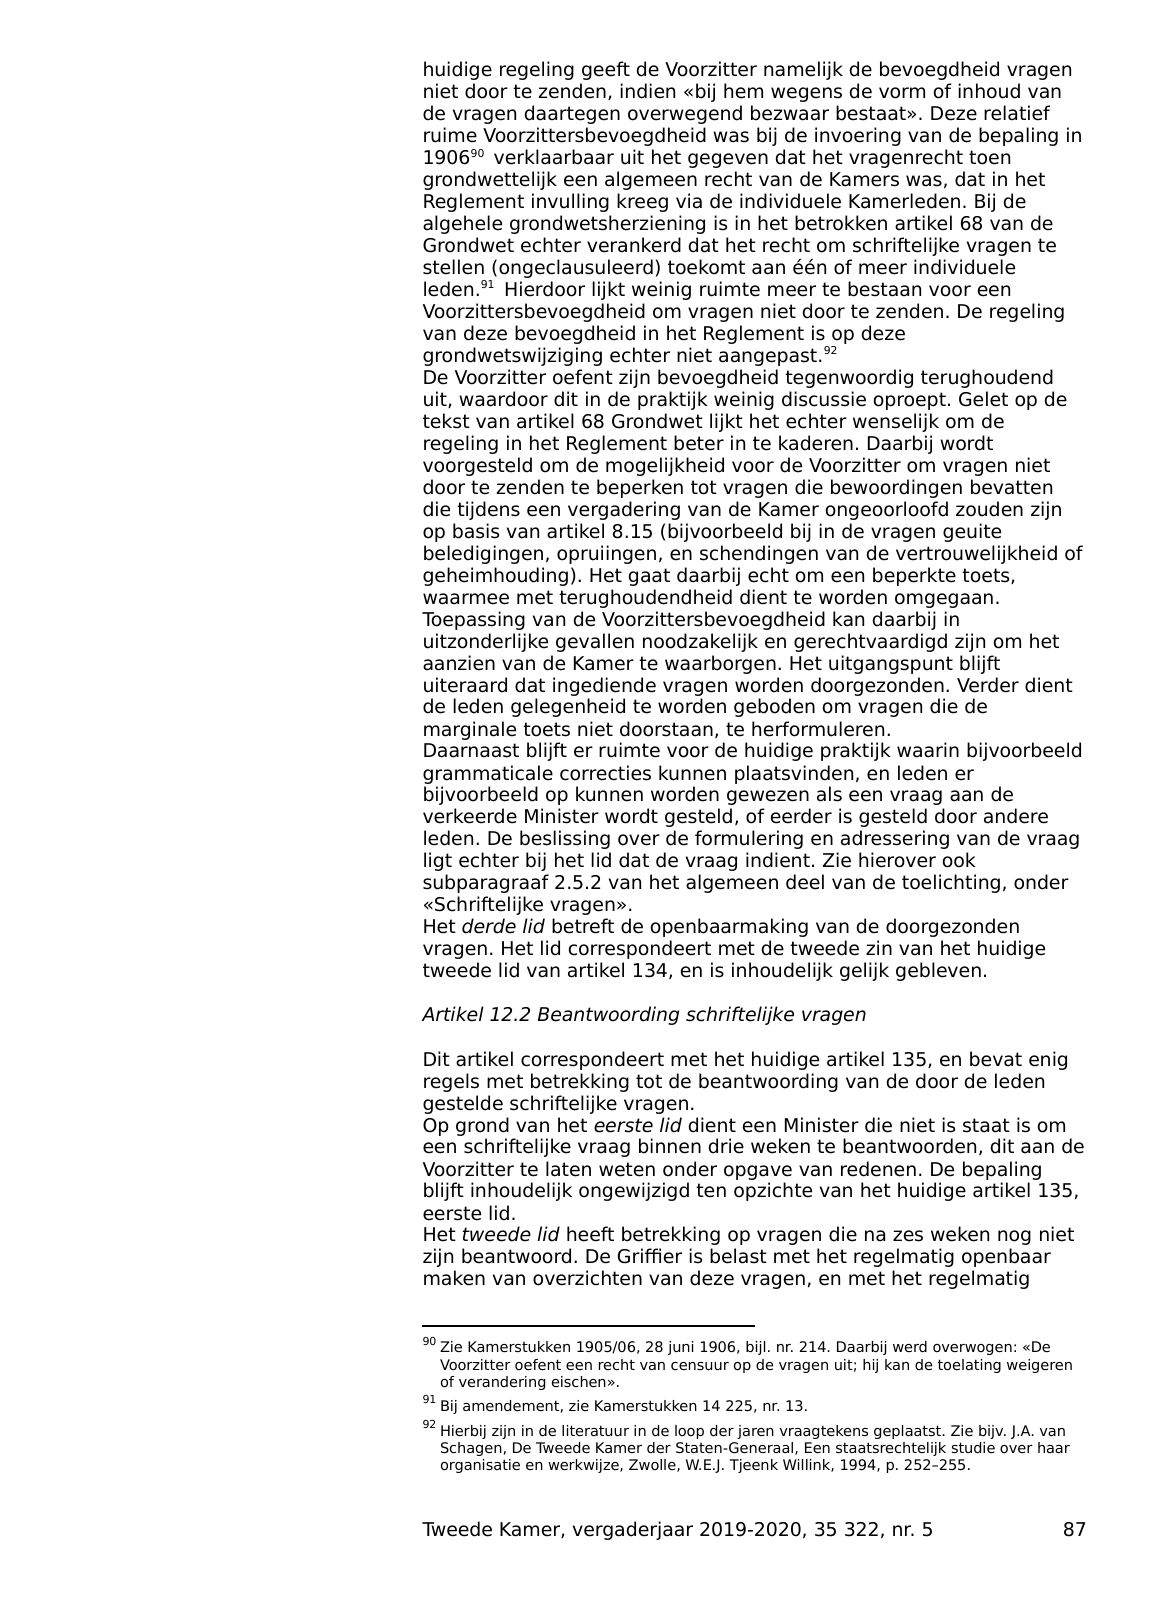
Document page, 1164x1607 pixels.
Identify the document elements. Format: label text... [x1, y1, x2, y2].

text huidige regeling geeft de Voorzitter namelijk de bevoegdheid vragen niet door te zenden, indien «bij hem wegens de vorm of inhoud van de vragen daartegen overwegend bezwaar bestaat». Deze relatief ruime Voorzittersbevoegdheid was bij de invoering van de bepaling in 1906 verklaarbaar uit het gegeven dat het vragenrecht toen grondwettelijk een algemeen recht van de Kamers was, dat in het Reglement invulling kreeg via de individuele Kamerleden. Bij de algehele grondwetsherziening is in het betrokken artikel 68 van de Grondwet echter verankerd dat het recht om schriftelijke vragen te stellen (ongeclausuleerd) toekomt aan één of meer individuele leden. Hierdoor lijkt weinig ruimte meer te bestaan voor een Voorzittersbevoegdheid om vragen niet door te zenden. De regeling van deze bevoegdheid in het Reglement is op deze grondwetswijziging echter niet aangepast. [422, 59, 1087, 367]
text Zie Kamerstukken 1905/06, 28 juni 1906, bijl. nr. 214. Daarbij werd overwogen: «De Voorzitter oefent een recht van censuur op de vragen uit; hij kan de toelating weigeren of verandering eischen». [422, 1335, 1087, 1391]
text De Voorzitter oefent zijn bevoegdheid tegenwoordig terughoudend uit, waardoor dit in de praktijk weinig discussie oproept. Gelet op de tekst van artikel 68 Grondwet lijkt het echter wenselijk om de regeling in het Reglement beter in te kaderen. Daarbij wordt voorgesteld om de mogelijkheid voor de Voorzitter om vragen niet door te zenden te beperken tot vragen die bewoordingen bevatten die tijdens een vergadering van de Kamer ongeoorloofd zouden zijn op basis van artikel 8.15 (bijvoorbeeld bij in de vragen geuite beledigingen, opruiingen, en schendingen van de vertrouwelijkheid of geheimhouding). Het gaat daarbij echt om een beperkte toets, waarmee met terughoudendheid dient te worden omgegaan. Toepassing van de Voorzittersbevoegdheid kan daarbij in uitzonderlijke gevallen noodzakelijk en gerechtvaardigd zijn om het aanzien van de Kamer te waarborgen. Het uitgangspunt blijft uiteraard dat ingediende vragen worden doorgezonden. Verder dient de leden gelegenheid te worden geboden om vragen die de marginale toets niet doorstaan, te herformuleren. [422, 367, 1087, 740]
text Dit artikel correspondeert met het huidige artikel 135, en bevat enig regels met betrekking tot de beantwoording van de door de leden gestelde schriftelijke vragen. [422, 1048, 1087, 1114]
subtitle Artikel 12.2 Beantwoording schriftelijke vragen [422, 1004, 1087, 1026]
text Het tweede lid heeft betrekking op vragen die na zes weken nog niet zijn beantwoord. De Griffier is belast met het regelmatig openbaar maken van overzichten van deze vragen, en met het regelmatig [422, 1224, 1087, 1290]
text Het derde lid betreft de openbaarmaking van de doorgezonden vragen. Het lid correspondeert met de tweede zin van het huidige tweede lid van artikel 134, en is inhoudelijk gelijk gebleven. [422, 916, 1087, 982]
text Op grond van het eerste lid dient een Minister die niet is staat is om een schriftelijke vraag binnen drie weken te beantwoorden, dit aan de Voorzitter te laten weten onder opgave van redenen. De bepaling blijft inhoudelijk ongewijzigd ten opzichte van het huidige artikel 135, eerste lid. [422, 1114, 1087, 1224]
text Bij amendement, zie Kamerstukken 14 225, nr. 13. [422, 1393, 1087, 1416]
text Hierbij zijn in de literatuur in de loop der jaren vraagtekens geplaatst. Zie bijv. J.A. van Schagen, De Tweede Kamer der Staten-Generaal, Een staatsrechtelijk studie over haar organisatie en werkwijze, Zwolle, W.E.J. Tjeenk Willink, 1994, p. 252–255. [422, 1418, 1087, 1474]
text Daarnaast blijft er ruimte voor de huidige praktijk waarin bijvoorbeeld grammaticale correcties kunnen plaatsvinden, en leden er bijvoorbeeld op kunnen worden gewezen als een vraag aan de verkeerde Minister wordt gesteld, of eerder is gesteld door andere leden. De beslissing over de formulering en adressering van de vraag ligt echter bij het lid dat de vraag indient. Zie hierover ook subparagraaf 2.5.2 van het algemeen deel van de toelichting, onder «Schriftelijke vragen». [422, 740, 1087, 916]
